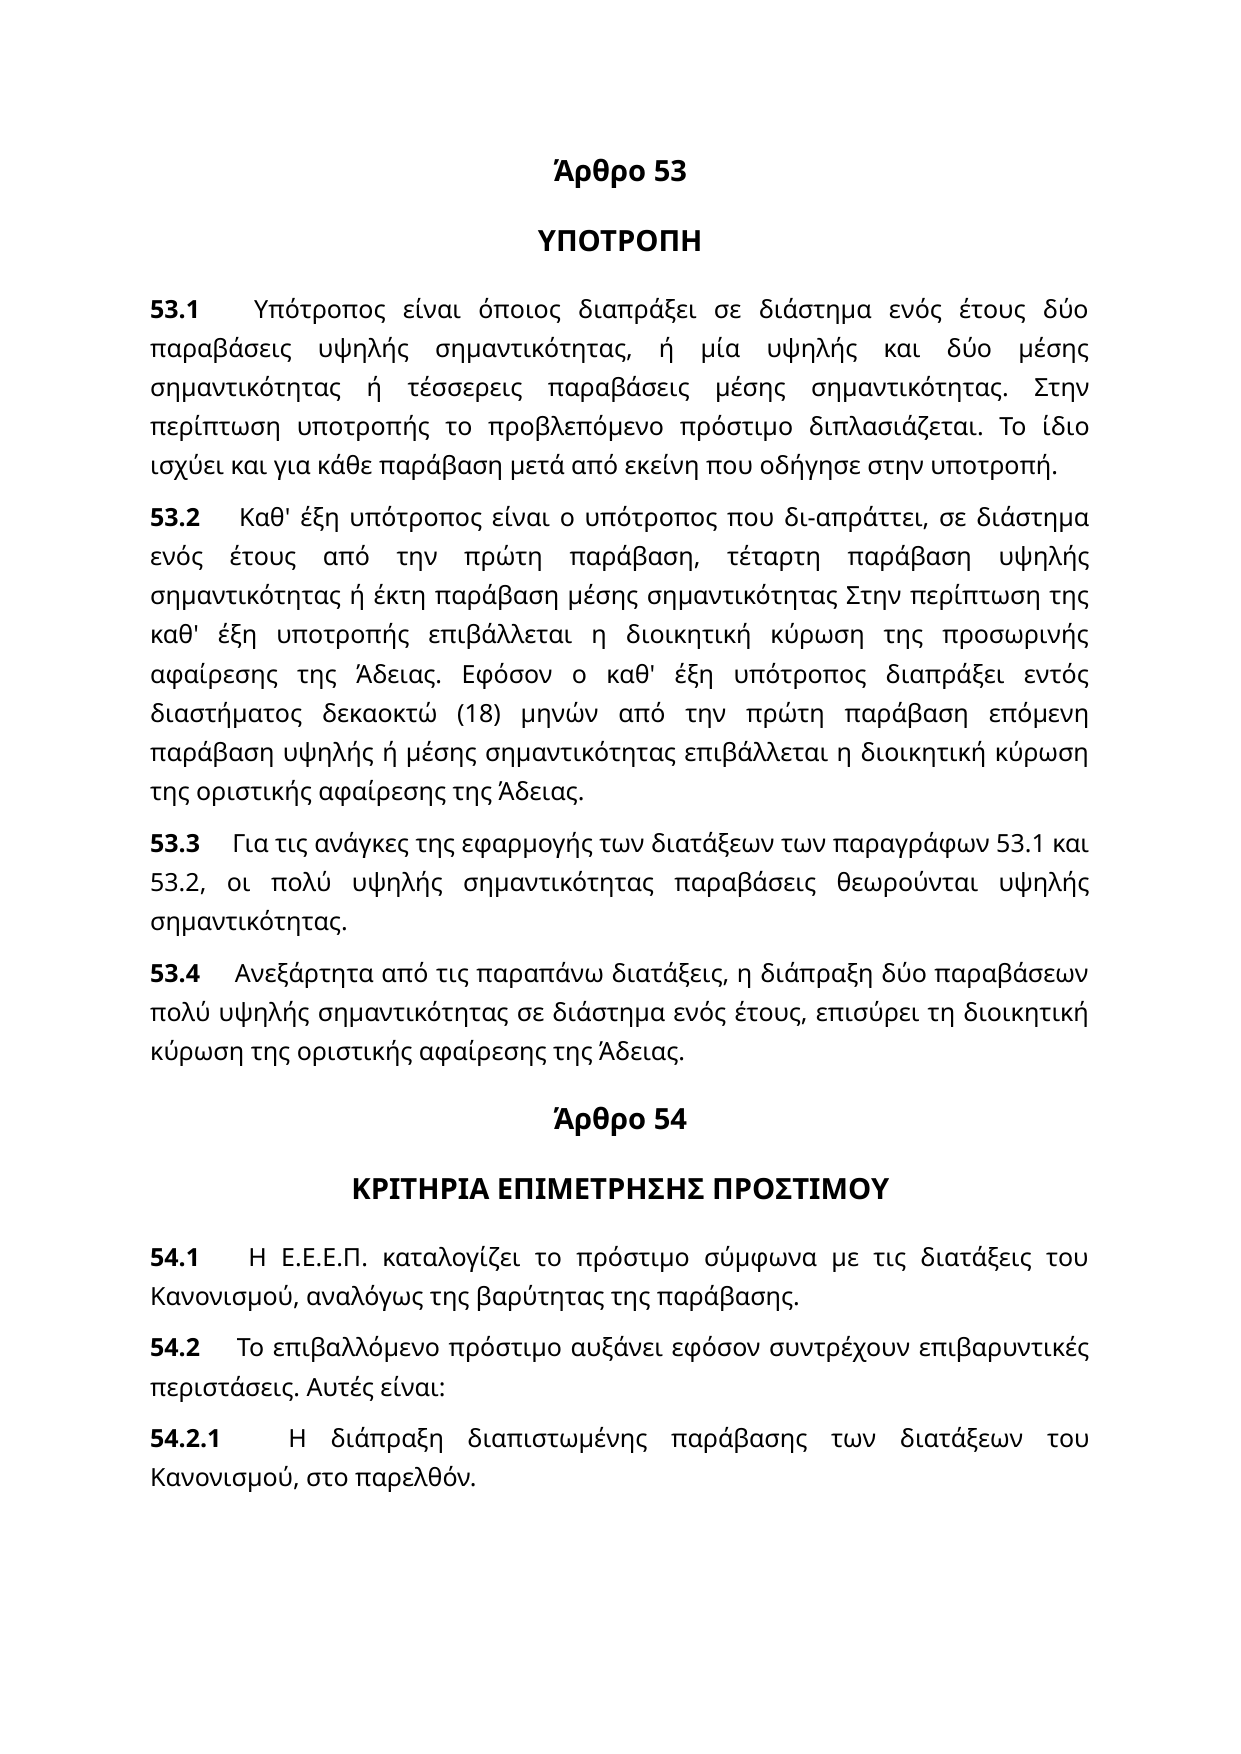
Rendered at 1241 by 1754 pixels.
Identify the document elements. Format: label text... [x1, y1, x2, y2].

text 54.1 Η Ε.Ε.Ε.Π. καταλογίζει το πρόστιμο σύμφωνα με τις διατάξεις του Κανονισμού, αναλόγως της βαρύτητας της παράβασης. [150, 1239, 1090, 1312]
text 53.3 Για τις ανάγκες της εφαρμογής των διατάξεων των παραγράφων 53.1 και 53.2, οι πολύ υψηλής σημαντικότητας παραβάσεις θεωρούνται υψηλής σημαντικότητας. [150, 825, 1090, 938]
subtitle Άρθρο 54 [150, 1098, 1090, 1138]
subtitle Άρθρο 53 [150, 150, 1090, 190]
text 54.2 Το επιβαλλόμενο πρόστιμο αυξάνει εφόσον συντρέχουν επιβαρυντικές περιστάσεις. Αυτές είναι: [150, 1330, 1090, 1403]
text 53.1 Υπότροπος είναι όποιος διαπράξει σε διάστημα ενός έτους δύο παραβάσεις υψηλής σημαντικότητας, ή μία υψηλής και δύο μέσης σημαντικότητας ή τέσσερεις παραβάσεις μέσης σημαντικότητας. Στην περίπτωση υποτροπής το προβλεπόμενο πρόστιμο διπλασιάζεται. Το ίδιο ισχύει και για κάθε παράβαση μετά από εκείνη που οδήγησε στην υποτροπή. [150, 291, 1090, 482]
subtitle ΚΡΙΤΗΡΙΑ ΕΠΙΜΕΤΡΗΣΗΣ ΠΡΟΣΤΙΜΟΥ [150, 1168, 1090, 1208]
subtitle ΥΠΟΤΡΟΠΗ [150, 221, 1090, 260]
text 54.2.1 Η διάπραξη διαπιστωμένης παράβασης των διατάξεων του Κανονισμού, στο παρελθόν. [150, 1421, 1090, 1494]
text 53.2 Καθ' έξη υπότροπος είναι ο υπότροπος που δι-απράττει, σε διάστημα ενός έτους από την πρώτη παράβαση, τέταρτη παράβαση υψηλής σημαντικότητας ή έκτη παράβαση μέσης σημαντικότητας Στην περίπτωση της καθ' έξη υποτροπής επιβάλλεται η διοικητική κύρωση της προσωρινής αφαίρεσης της Άδειας. Εφόσον ο καθ' έξη υπότροπος διαπράξει εντός διαστήματος δεκαοκτώ (18) μηνών από την πρώτη παράβαση επόμενη παράβαση υψηλής ή μέσης σημαντικότητας επιβάλλεται η διοικητική κύρωση της οριστικής αφαίρεσης της Άδειας. [150, 499, 1090, 808]
text 53.4 Ανεξάρτητα από τις παραπάνω διατάξεις, η διάπραξη δύο παραβάσεων πολύ υψηλής σημαντικότητας σε διάστημα ενός έτους, επισύρει τη διοικητική κύρωση της οριστικής αφαίρεσης της Άδειας. [150, 955, 1090, 1068]
